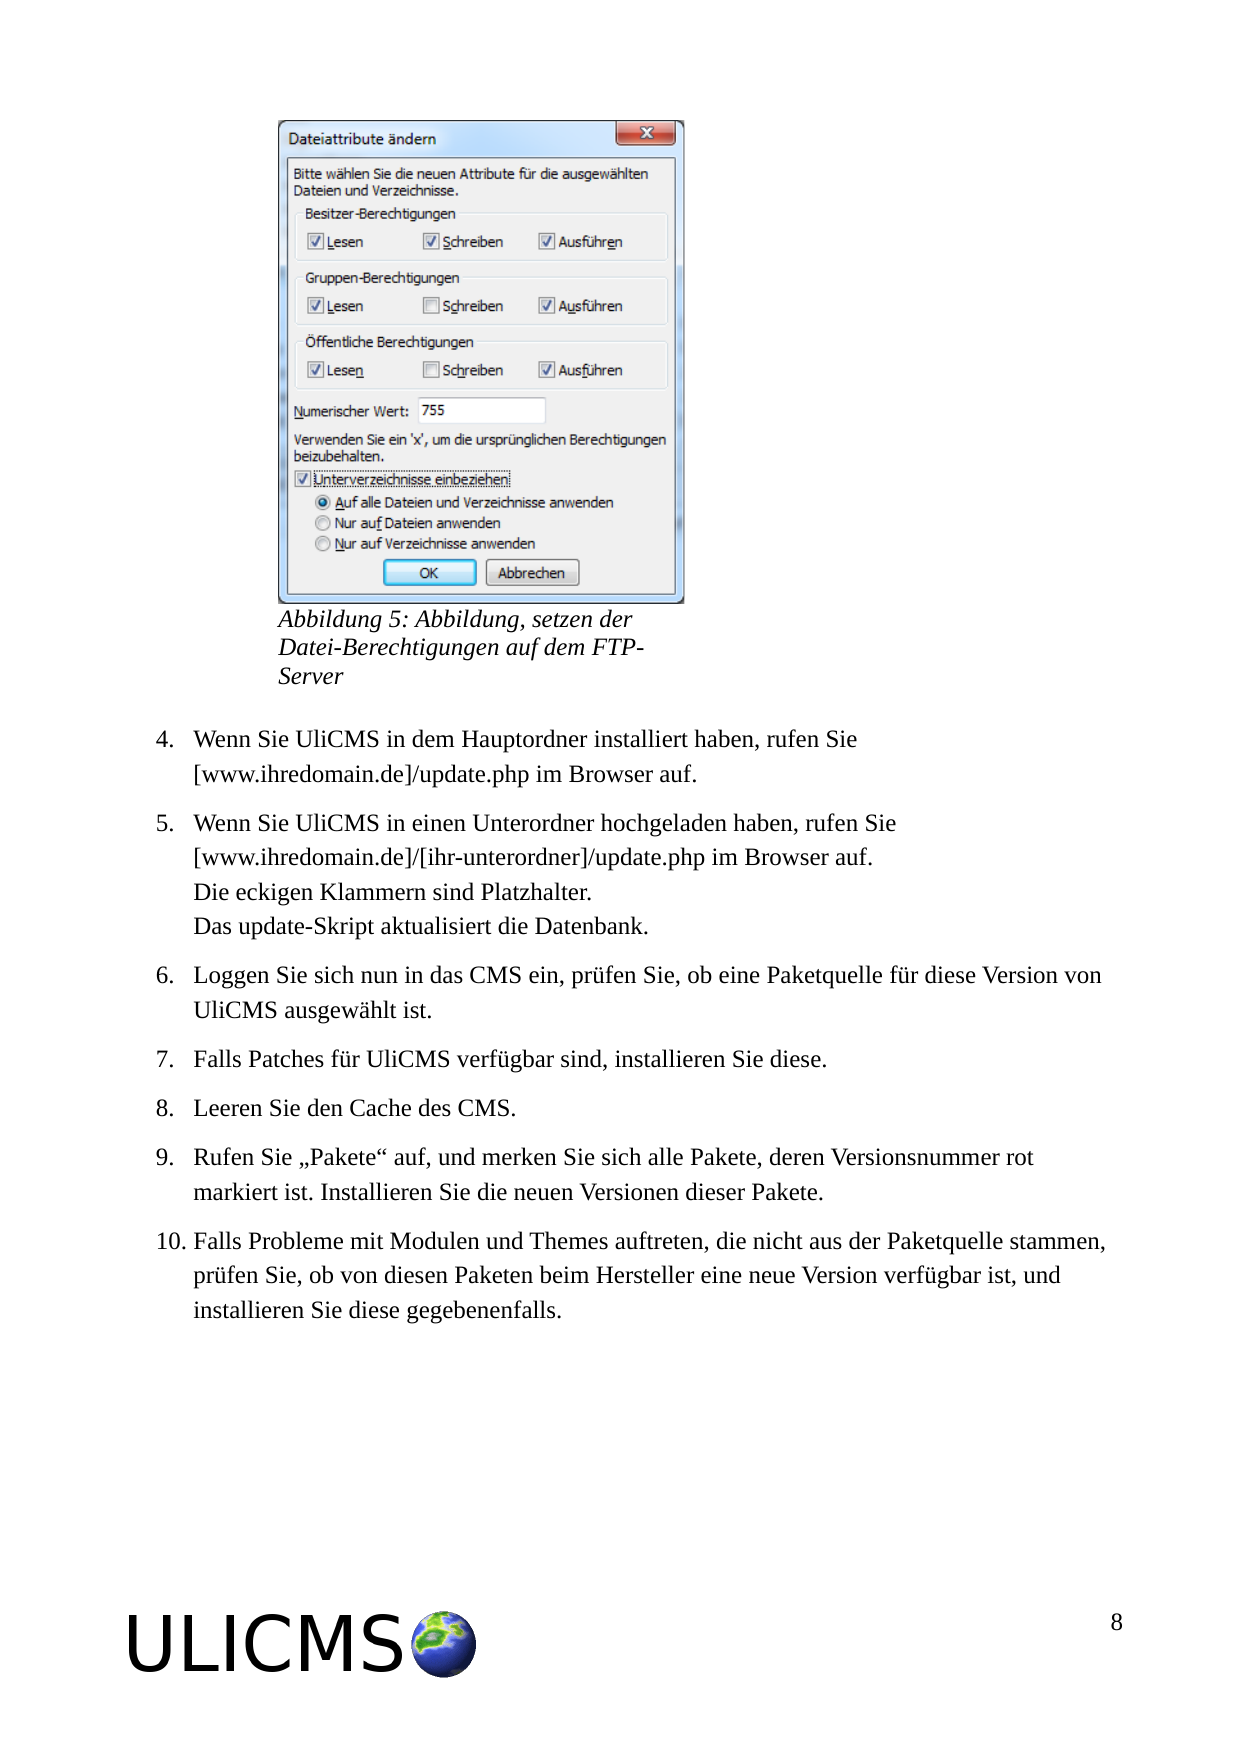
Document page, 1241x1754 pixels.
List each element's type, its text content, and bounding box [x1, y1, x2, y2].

list Leeren Sie den Cache des CMS. [156, 1093, 1123, 1122]
list Wenn Sie UliCMS in dem Hauptordner installiert haben, rufen Sie [www.ihredomain.de]/update.php im Browser auf. [156, 108, 1123, 788]
list Abbildung 5: Abbildung, setzen der Datei-Berechtigungen auf dem FTP-Server [278, 604, 684, 719]
list Falls Probleme mit Modulen und Themes auftreten, die nicht aus der Paketquelle stammen, prüfen Sie, ob von diesen Paketen beim Hersteller eine neue Version verfügbar ist, und installieren Sie diese gegebenenfalls. [156, 1226, 1123, 1323]
list Loggen Sie sich nun in das CMS ein, prüfen Sie, ob eine Paketquelle für diese Version von UliCMS ausgewählt ist. [156, 961, 1123, 1024]
list Rufen Sie „Pakete“ auf, und merken Sie sich alle Pakete, deren Versionsnummer rot markiert ist. Installieren Sie die neuen Versionen dieser Pakete. [156, 1142, 1123, 1205]
picture [118, 1607, 479, 1681]
picture [278, 120, 685, 604]
list Wenn Sie UliCMS in einen Unterordner hochgeladen haben, rufen Sie [www.ihredomain.de]/[ihr-unterordner]/update.php im Browser auf. Die eckigen Klammern sind Platzhalter. Das update-Skript aktualisiert die Datenbank. [156, 808, 1123, 940]
list Falls Patches für UliCMS verfügbar sind, installieren Sie diese. [156, 1044, 1123, 1073]
